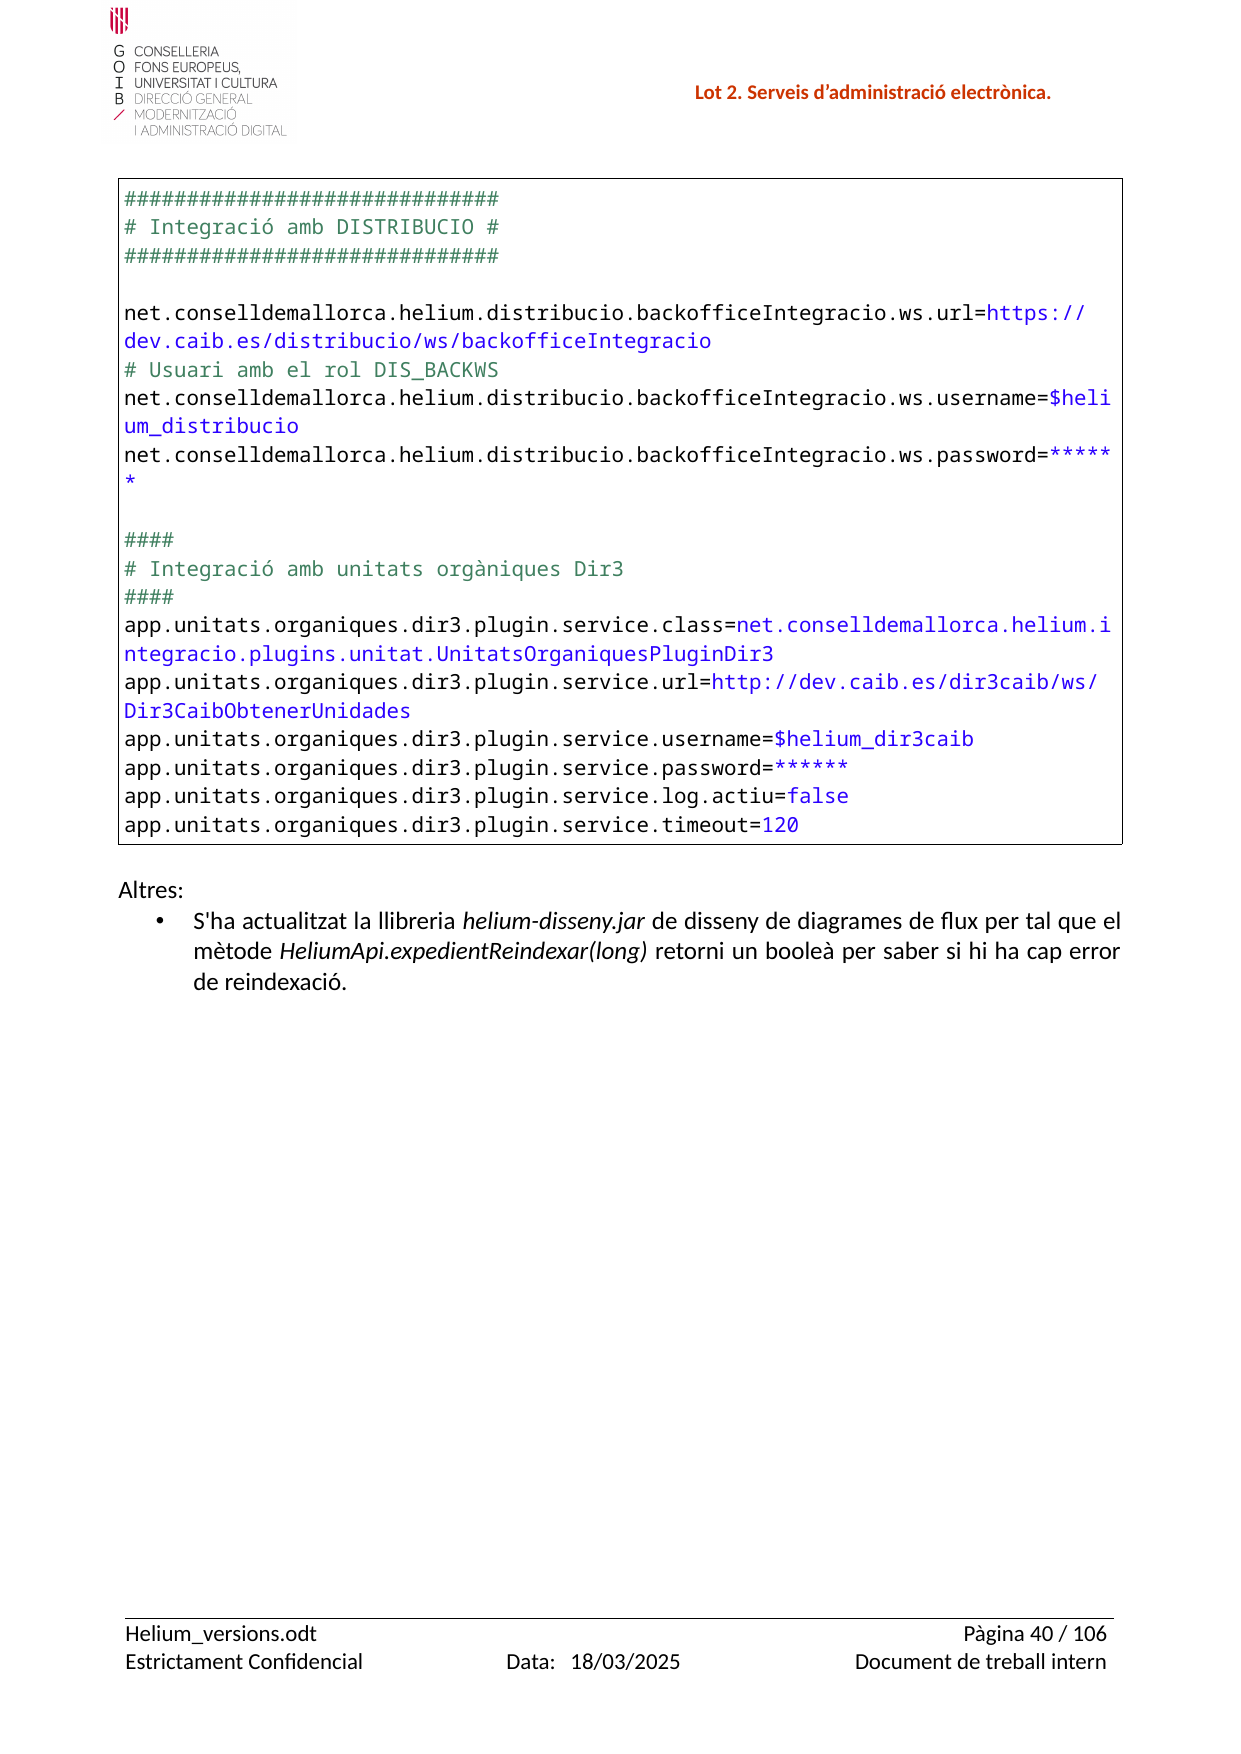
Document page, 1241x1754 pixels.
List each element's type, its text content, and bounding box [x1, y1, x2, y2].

picture [100, 0, 297, 144]
table_header ############################## # Integració amb DISTRIBUCIO # ############################## net.conselldemallorca.helium.distribucio.backofficeIntegracio.ws.url=https://dev.caib.es/distribucio/ws/backofficeIntegracio # Usuari amb el rol DIS_BACKWS net.conselldemallorca.helium.distribucio.backofficeIntegracio.ws.username=$helium_distribucio net.conselldemallorca.helium.distribucio.backofficeIntegracio.ws.password=****** #### # Integració amb unitats orgàniques Dir3 #### app.unitats.organiques.dir3.plugin.service.class=net.conselldemallorca.helium.integracio.plugins.unitat.UnitatsOrganiquesPluginDir3 app.unitats.organiques.dir3.plugin.service.url=http://dev.caib.es/dir3caib/ws/Dir3CaibObtenerUnidades app.unitats.organiques.dir3.plugin.service.username=$helium_dir3caib app.unitats.organiques.dir3.plugin.service.password=****** app.unitats.organiques.dir3.plugin.service.log.actiu=false app.unitats.organiques.dir3.plugin.service.timeout=120 [119, 179, 1122, 844]
list S'ha actualitzat la llibreria helium-disseny.jar de disseny de diagrames de flux per tal que el mètode HeliumApi.expedientReindexar(long) retorni un booleà per saber si hi ha cap error de reindexació. [156, 905, 1122, 997]
text Altres: [118, 874, 1122, 905]
